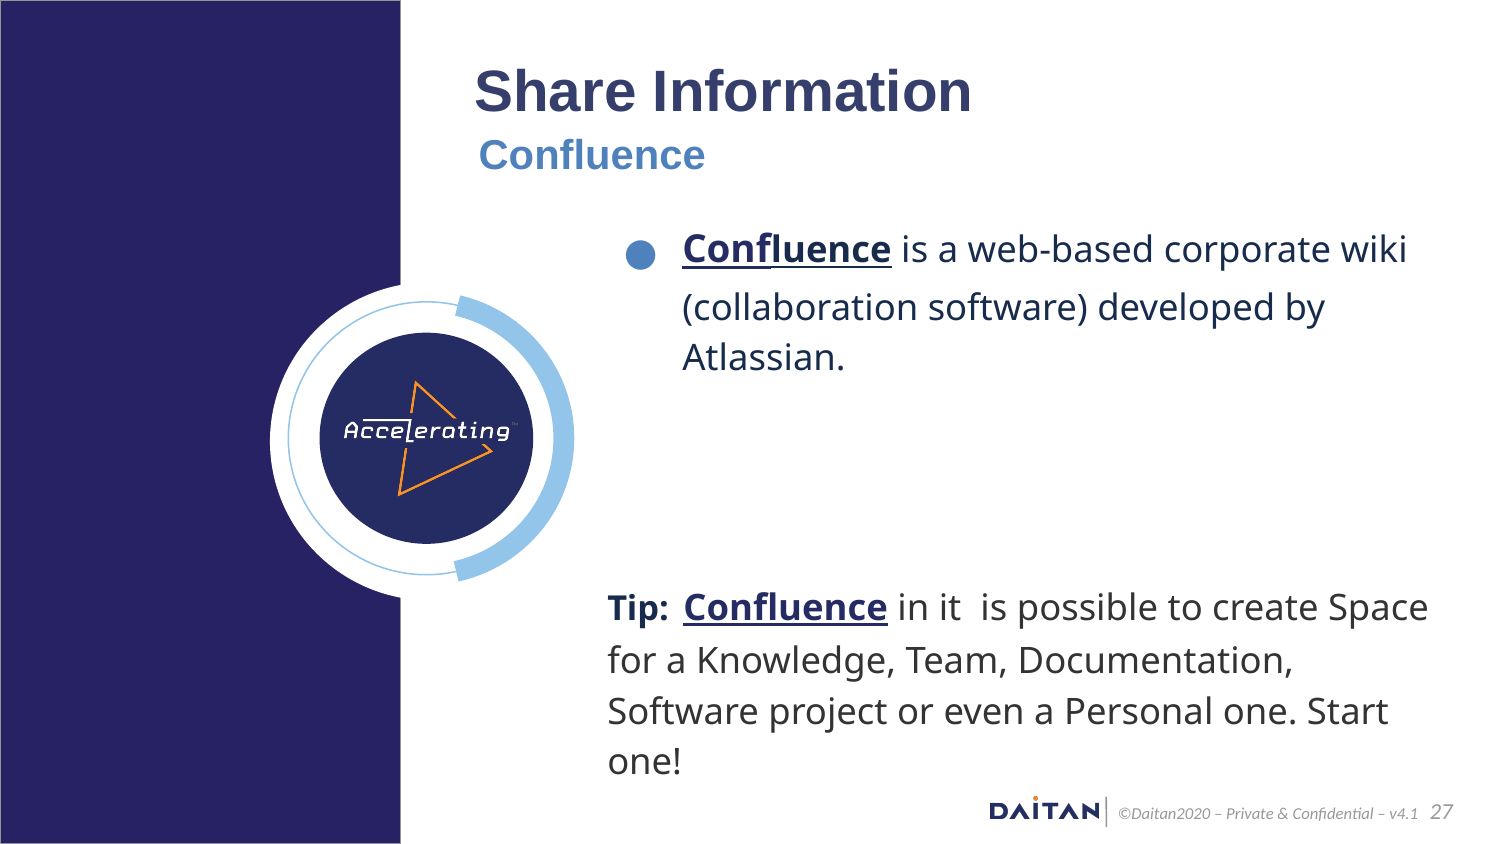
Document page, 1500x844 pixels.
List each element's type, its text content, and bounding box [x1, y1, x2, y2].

title Share Information [463, 50, 1454, 126]
list Confluence is a web-based corporate wiki (collaboration software) developed by Atlassian. Tip: Confluence in it is possible to create Space for a Knowledge, Team, Documentation, Software project or even a Personal one. Start one! [592, 201, 1454, 778]
picture [990, 796, 1099, 819]
subtitle Confluence [463, 126, 1454, 172]
picture [335, 371, 528, 506]
